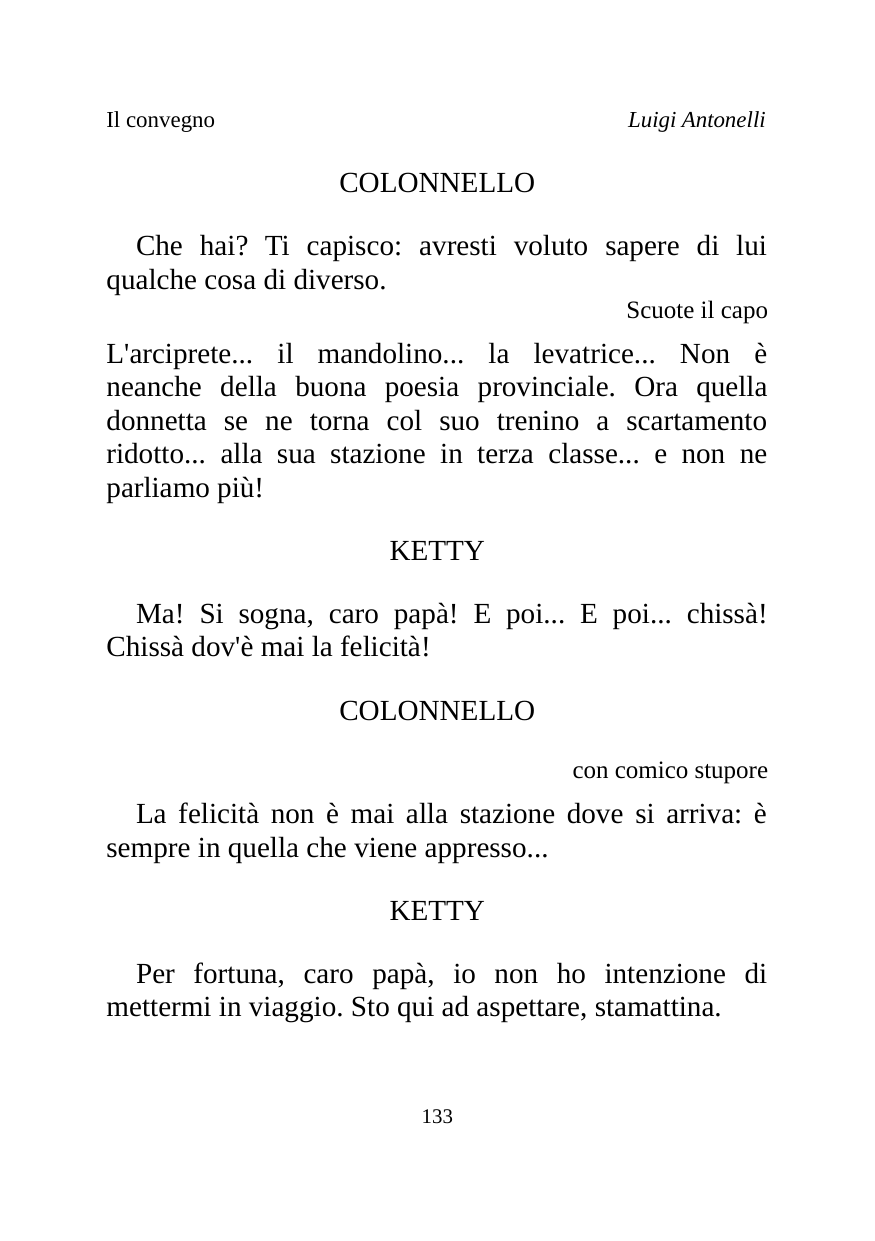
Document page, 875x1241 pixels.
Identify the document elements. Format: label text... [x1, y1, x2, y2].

text Che hai? Ti capisco: avresti voluto sapere di lui qualche cosa di diverso. [106, 228, 768, 295]
text KETTY [106, 533, 768, 567]
text L'arciprete... il mandolino... la levatrice... Non è neanche della buona poesia provinciale. Ora quella donnetta se ne torna col suo trenino a scartamento ridotto... alla sua stazione in terza classe... e non ne parliamo più! [106, 336, 768, 503]
text COLONNELLO [106, 693, 768, 726]
text COLONNELLO [106, 165, 768, 199]
text La felicità non è mai alla stazione dove si arriva: è sempre in quella che viene appresso... [106, 796, 768, 863]
text Ma! Si sogna, caro papà! E poi... E poi... chissà! Chissà dov'è mai la felicità! [106, 596, 768, 663]
text Per fortuna, caro papà, io non ho intenzione di mettermi in viaggio. Sto qui ad aspettare, stamattina. [106, 956, 768, 1023]
text Scuote il capo [431, 295, 768, 324]
text KETTY [106, 893, 768, 926]
text con comico stupore [431, 756, 768, 784]
